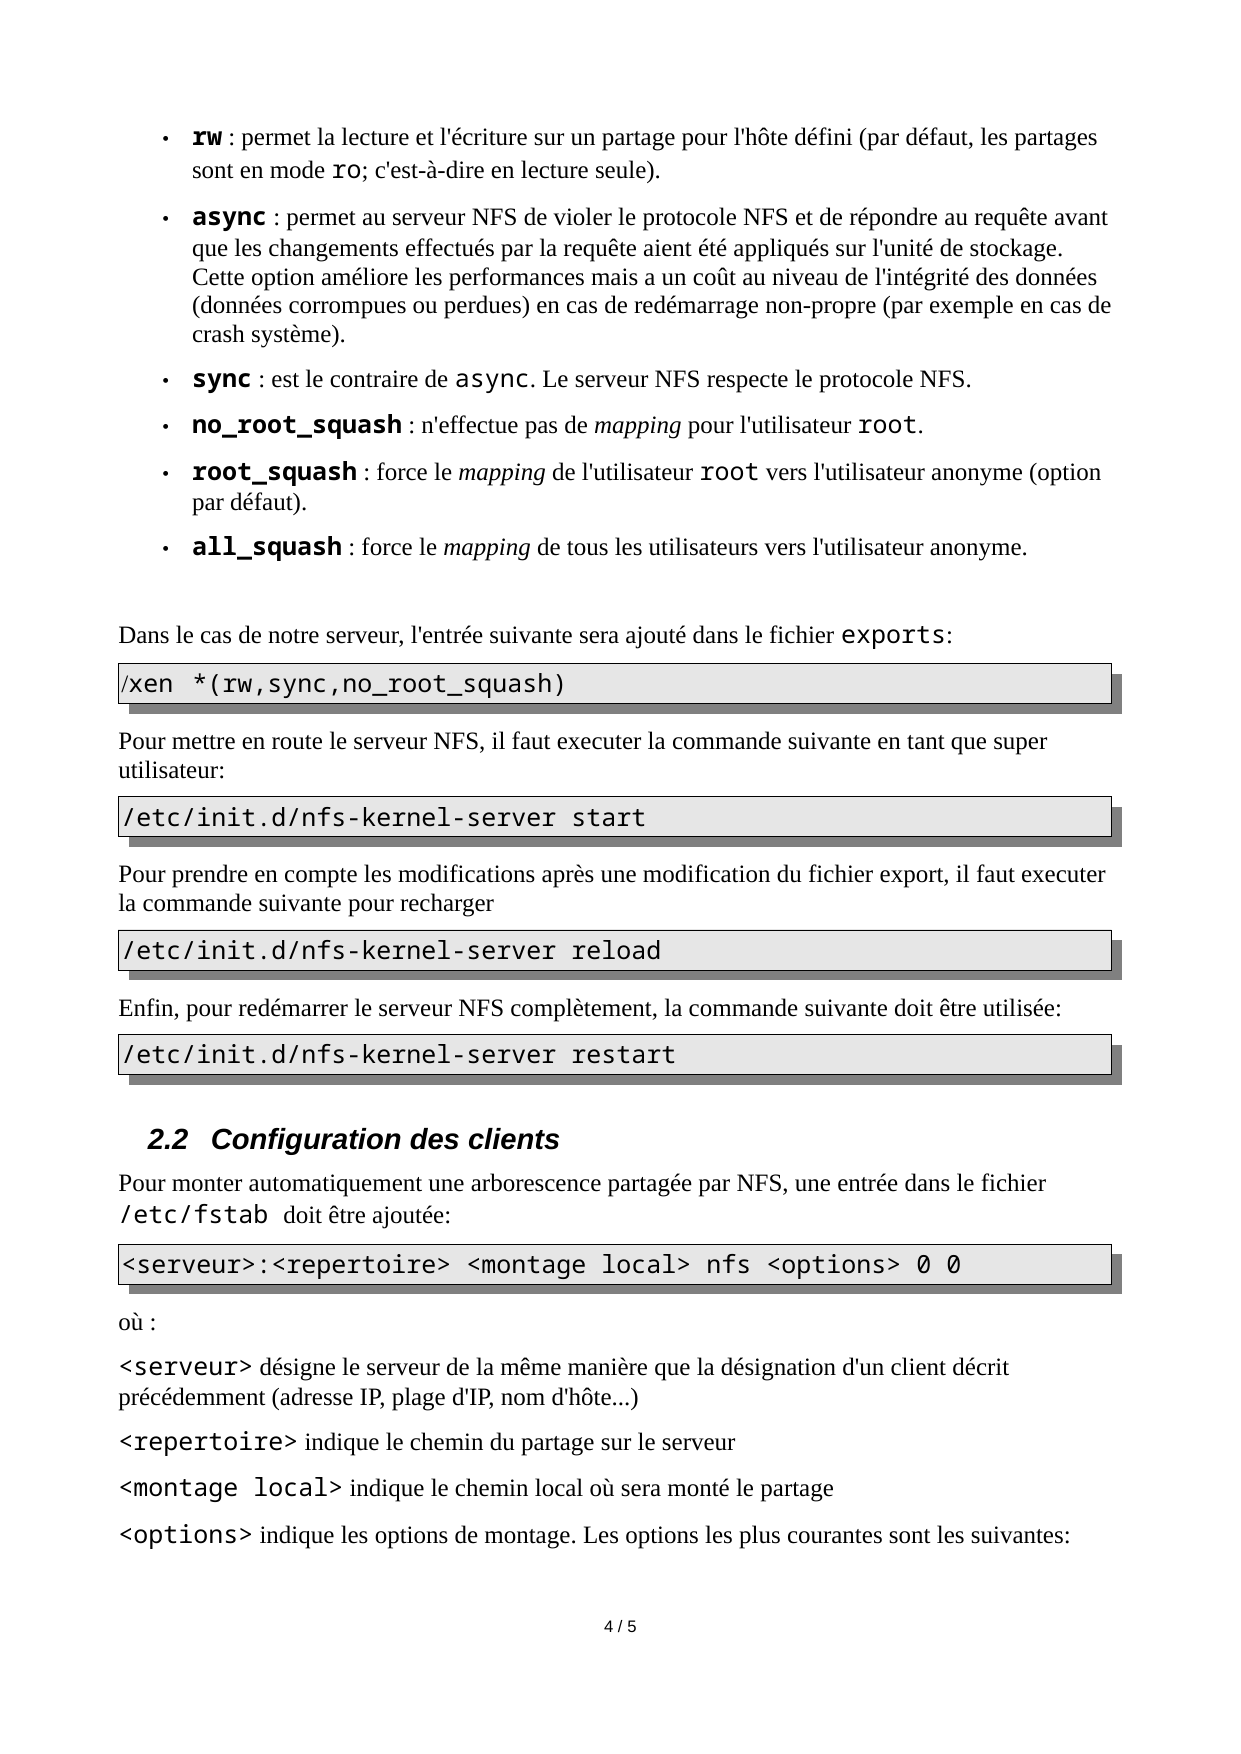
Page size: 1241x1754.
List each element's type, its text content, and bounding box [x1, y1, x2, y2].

text Pour monter automatiquement une arborescence partagée par NFS, une entrée dans le fichier /etc/fstab doit être ajoutée: [118, 1168, 1122, 1231]
text Pour mettre en route le serveur NFS, il faut executer la commande suivante en tant que super utilisateur: [118, 726, 1122, 784]
text <serveur>:<repertoire> <montage local> nfs <options> 0 0 [119, 1245, 1111, 1284]
list root_squash : force le mapping de l'utilisateur root vers l'utilisateur anonyme (option par défaut). [162, 453, 1122, 516]
text /etc/init.d/nfs-kernel-server start [119, 797, 1111, 836]
text <serveur> désigne le serveur de la même manière que la désignation d'un client décrit précédemment (adresse IP, plage d'IP, nom d'hôte...) [118, 1348, 1122, 1411]
text <montage local> indique le chemin local où sera monté le partage [118, 1470, 1122, 1504]
text où : [118, 1307, 1122, 1336]
list async : permet au serveur NFS de violer le protocole NFS et de répondre au requête avant que les changements effectués par la requête aient été appliqués sur l'unité de stockage. Cette option améliore les performances mais a un coût au niveau de l'intégrité des données (données corrompues ou perdues) en cas de redémarrage non-propre (par exemple en cas de crash système). [162, 199, 1122, 348]
text /etc/init.d/nfs-kernel-server restart [119, 1035, 1111, 1074]
list rw : permet la lecture et l'écriture sur un partage pour l'hôte défini (par défaut, les partages sont en mode ro; c'est-à-dire en lecture seule). [162, 118, 1122, 186]
text /xen *(rw,sync,no_root_squash) [119, 664, 1111, 703]
text Pour prendre en compte les modifications après une modification du fichier export, il faut executer la commande suivante pour recharger [118, 859, 1122, 917]
text <options> indique les options de montage. Les options les plus courantes sont les suivantes: [118, 1517, 1122, 1551]
list no_root_squash : n'effectue pas de mapping pour l'utilisateur root. [162, 407, 1122, 441]
text <repertoire> indique le chemin du partage sur le serveur [118, 1423, 1122, 1457]
text Dans le cas de notre serveur, l'entrée suivante sera ajouté dans le fichier exports: [118, 617, 1122, 651]
list all_squash : force le mapping de tous les utilisateurs vers l'utilisateur anonyme. [162, 529, 1122, 563]
text Enfin, pour redémarrer le serveur NFS complètement, la commande suivante doit être utilisée: [118, 993, 1122, 1022]
list sync : est le contraire de async. Le serveur NFS respecte le protocole NFS. [162, 360, 1122, 394]
text /etc/init.d/nfs-kernel-server reload [119, 931, 1111, 970]
subtitle Configuration des clients [148, 1122, 1122, 1156]
